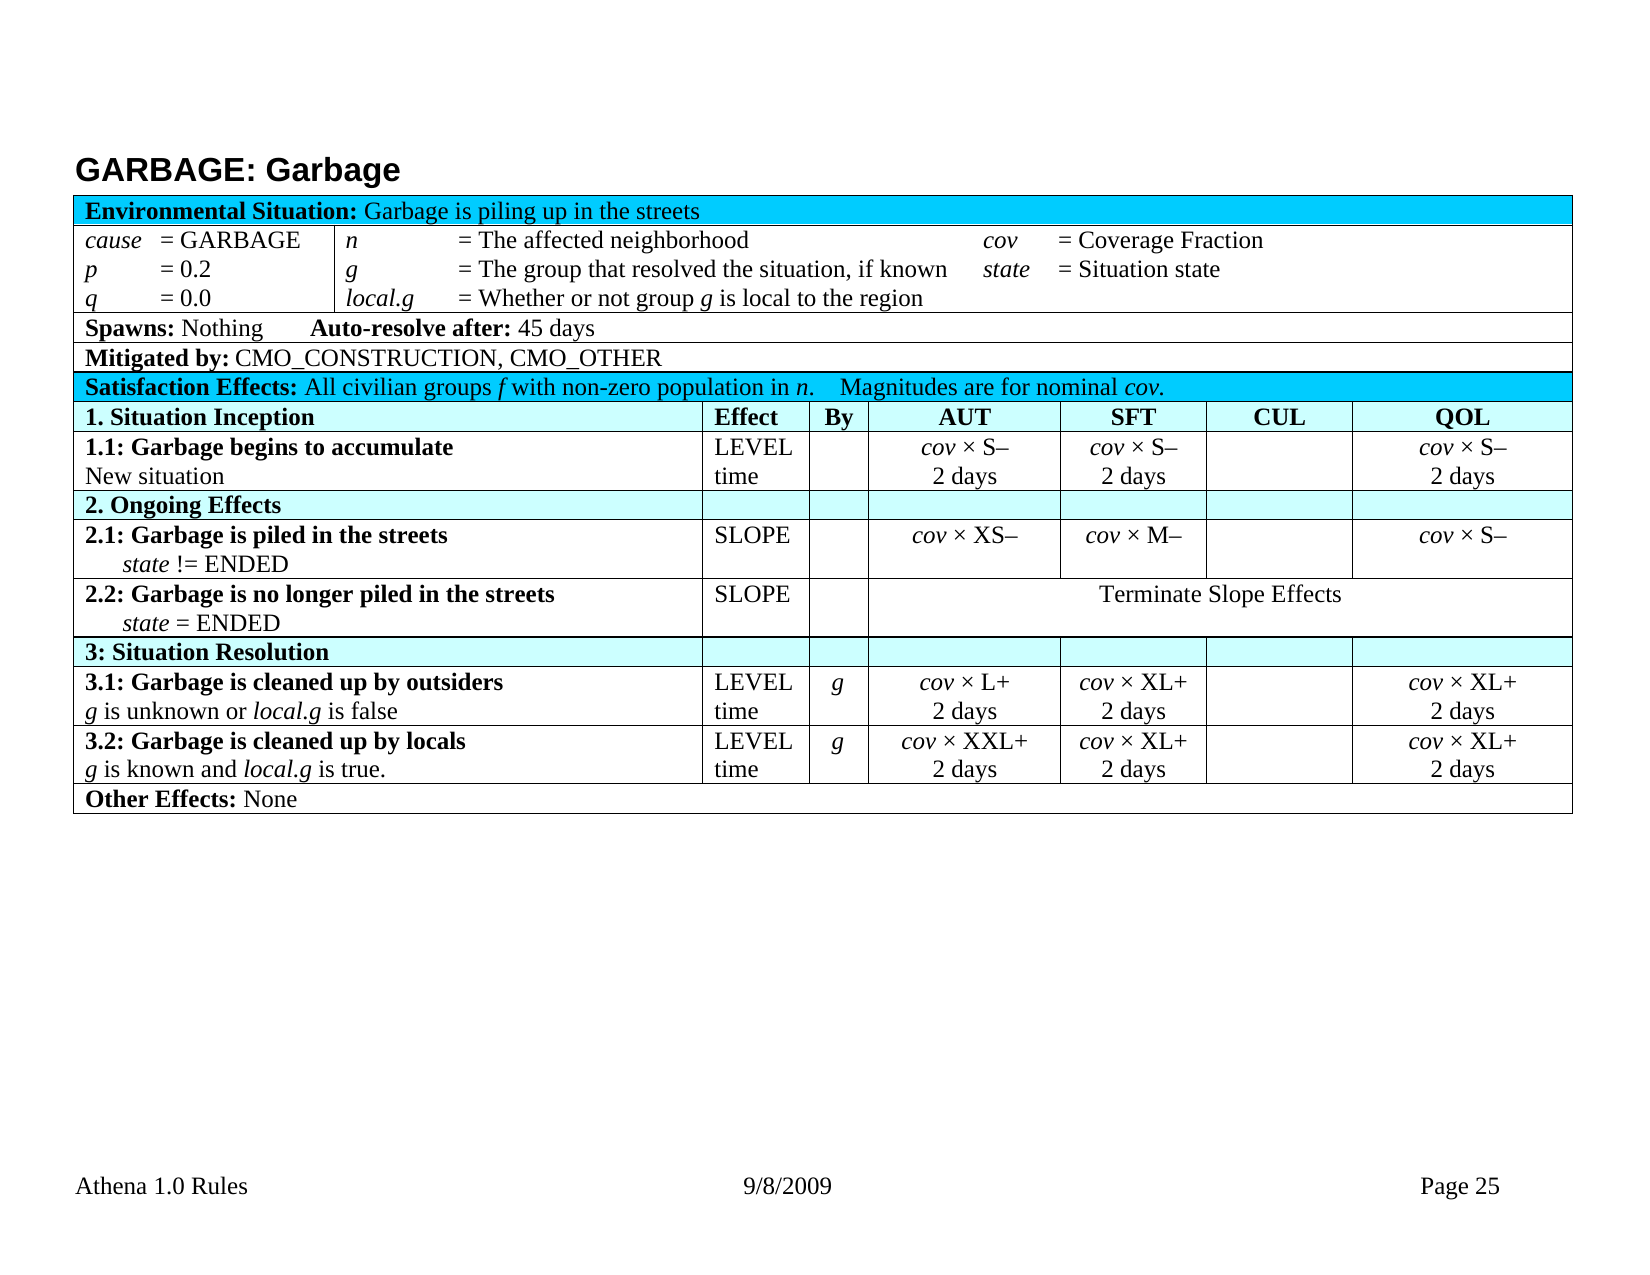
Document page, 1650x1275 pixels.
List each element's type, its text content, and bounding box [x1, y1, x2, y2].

table_cell [810, 432, 868, 489]
table_cell [869, 491, 1060, 519]
table_cell 3: Situation Resolution [74, 638, 702, 666]
table_cell [1353, 491, 1572, 519]
table_cell n = The affected neighborhood cov = Coverage Fraction g = The group that resolved the situation, if known state = Situation state local.g = Whether or not group g is local to the region [335, 226, 1572, 312]
table_cell 3.1: Garbage is cleaned up by outsiders g is unknown or local.g is false [74, 667, 702, 725]
table_cell cov × XL+ 2 days [1061, 726, 1206, 783]
table_cell [869, 638, 1060, 666]
table_cell [810, 491, 868, 519]
table_cell g [810, 667, 868, 725]
table_header Environmental Situation: Garbage is piling up in the streets [74, 196, 1572, 224]
table_cell cov × S– 2 days [1353, 432, 1572, 489]
table_cell Effect [703, 402, 809, 431]
table_cell [1207, 638, 1352, 666]
table_cell cov × XL+ 2 days [1353, 667, 1572, 725]
table_cell [1061, 638, 1206, 666]
table_cell [810, 520, 868, 578]
table_cell 1. Situation Inception [74, 402, 702, 431]
table_cell cov × S– 2 days [1061, 432, 1206, 489]
table_cell Mitigated by: CMO_CONSTRUCTION, CMO_OTHER [74, 343, 1572, 371]
table_cell [1207, 491, 1352, 519]
table_cell cov × XL+ 2 days [1061, 667, 1206, 725]
table_cell CUL [1207, 402, 1352, 431]
table_cell AUT [869, 402, 1060, 431]
table_cell SFT [1061, 402, 1206, 431]
table_cell cov × S– 2 days [869, 432, 1060, 489]
table_cell [1207, 432, 1352, 489]
table_cell 2.2: Garbage is no longer piled in the streets state = ENDED [74, 579, 702, 636]
table_cell cov × XS– [869, 520, 1060, 578]
table_cell cause = GARBAGE p = 0.2 q = 0.0 [74, 226, 334, 312]
table_cell cov × XXL+ 2 days [869, 726, 1060, 783]
table_cell cov × S– [1353, 520, 1572, 578]
table_cell [1207, 520, 1352, 578]
table_cell [810, 638, 868, 666]
table_cell Spawns: Nothing Auto-resolve after: 45 days [74, 313, 1572, 342]
table_cell [1061, 491, 1206, 519]
table_cell [703, 638, 809, 666]
table_cell Other Effects: None [74, 784, 1572, 813]
table_cell 3.2: Garbage is cleaned up by locals g is known and local.g is true. [74, 726, 702, 783]
table_cell [1207, 726, 1352, 783]
table_cell [1207, 667, 1352, 725]
table_cell Terminate Slope Effects [869, 579, 1572, 636]
table_cell 2.1: Garbage is piled in the streets state != ENDED [74, 520, 702, 578]
table_cell Satisfaction Effects: All civilian groups f with non-zero population in n. Magnitudes are for nominal cov. [74, 373, 1572, 401]
table_cell By [810, 402, 868, 431]
table_cell g [810, 726, 868, 783]
table_cell cov × M– [1061, 520, 1206, 578]
table_cell SLOPE [703, 520, 809, 578]
table_cell 2. Ongoing Effects [74, 491, 702, 519]
table_cell QOL [1353, 402, 1572, 431]
table_cell LEVEL time [703, 667, 809, 725]
table_cell cov × L+ 2 days [869, 667, 1060, 725]
table_cell cov × XL+ 2 days [1353, 726, 1572, 783]
table_cell 1.1: Garbage begins to accumulate New situation [74, 432, 702, 489]
table_cell LEVEL time [703, 432, 809, 489]
table_cell LEVEL time [703, 726, 809, 783]
table_cell [1353, 638, 1572, 666]
table_cell SLOPE [703, 579, 809, 636]
table_cell [703, 491, 809, 519]
table_cell [810, 579, 868, 636]
text GARBAGE: Garbage [75, 150, 1575, 188]
